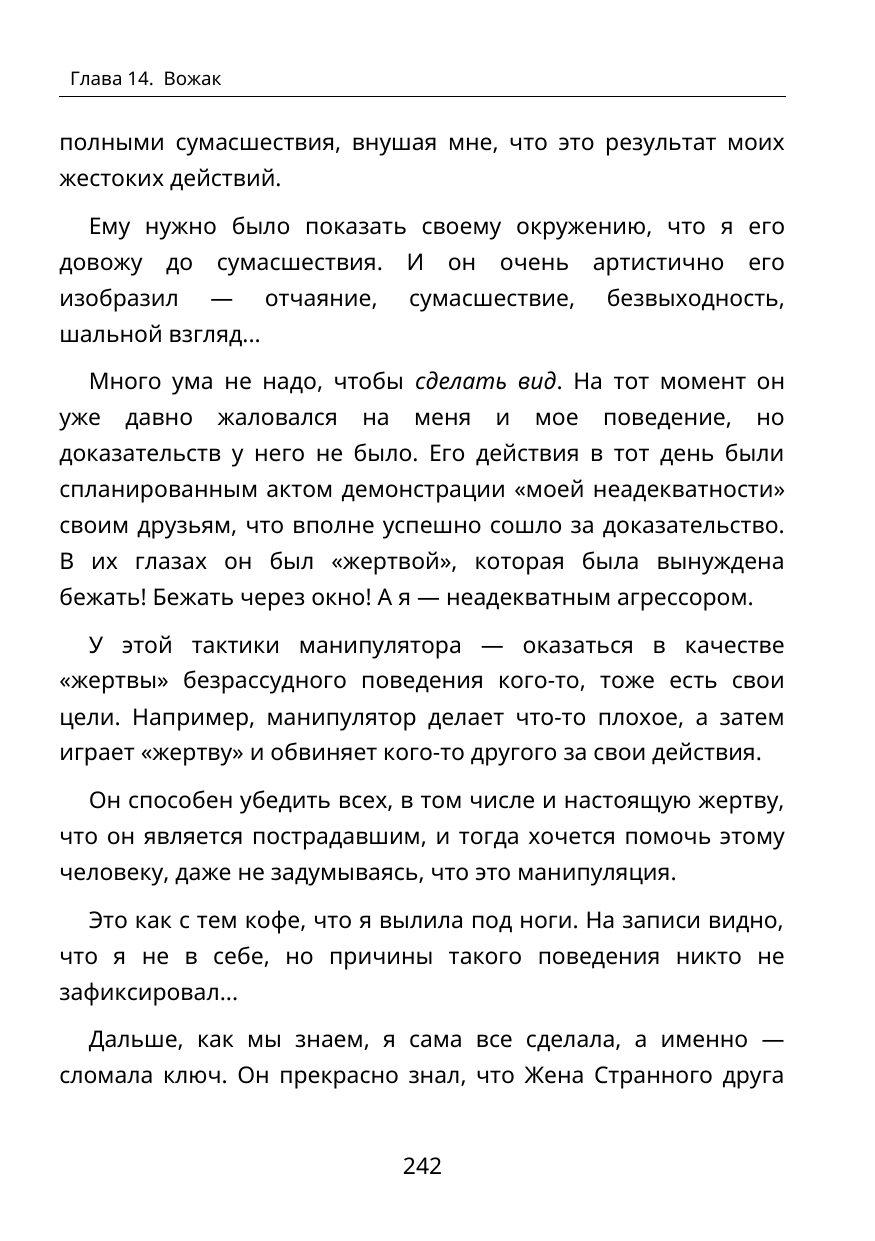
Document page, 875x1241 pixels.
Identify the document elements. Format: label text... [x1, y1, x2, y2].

text Много ума не надо, чтобы сделать вид. На тот момент он уже давно жаловался на меня и мое поведение, но доказательств у него не было. Его действия в тот день были спланированным актом демонстрации «моей неадекватности» своим друзьям, что вполне успешно сошло за доказательство. В их глазах он был «жертвой», которая была вынуждена бежать! Бежать через окно! А я — неадекватным агрессором. [59, 365, 786, 612]
text полными сумасшествия, внушая мне, что это результат моих жестоких действий. [59, 126, 786, 193]
text У этой тактики манипулятора — оказаться в качестве «жертвы» безрассудного поведения кого-то, тоже есть свои цели. Например, манипулятор делает что-то плохое, а затем играет «жертву» и обвиняет кого-то другого за свои действия. [59, 628, 786, 768]
text Это как с тем кофе, что я вылила под ноги. На записи видно, что я не в себе, но причины такого поведения никто не зафиксировал... [59, 904, 786, 1007]
text Ему нужно было показать своему окружению, что я его довожу до сумасшествия. И он очень артистично его изобразил — отчаяние, сумасшествие, безвыходность, шальной взгляд... [59, 210, 786, 349]
text Дальше, как мы знаем, я сама все сделала, а именно — сломала ключ. Он прекрасно знал, что Жена Странного друга [59, 1023, 786, 1090]
text Он способен убедить всех, в том числе и настоящую жертву, что он является пострадавшим, и тогда хочется помочь этому человеку, даже не задумываясь, что это манипуляция. [59, 784, 786, 887]
